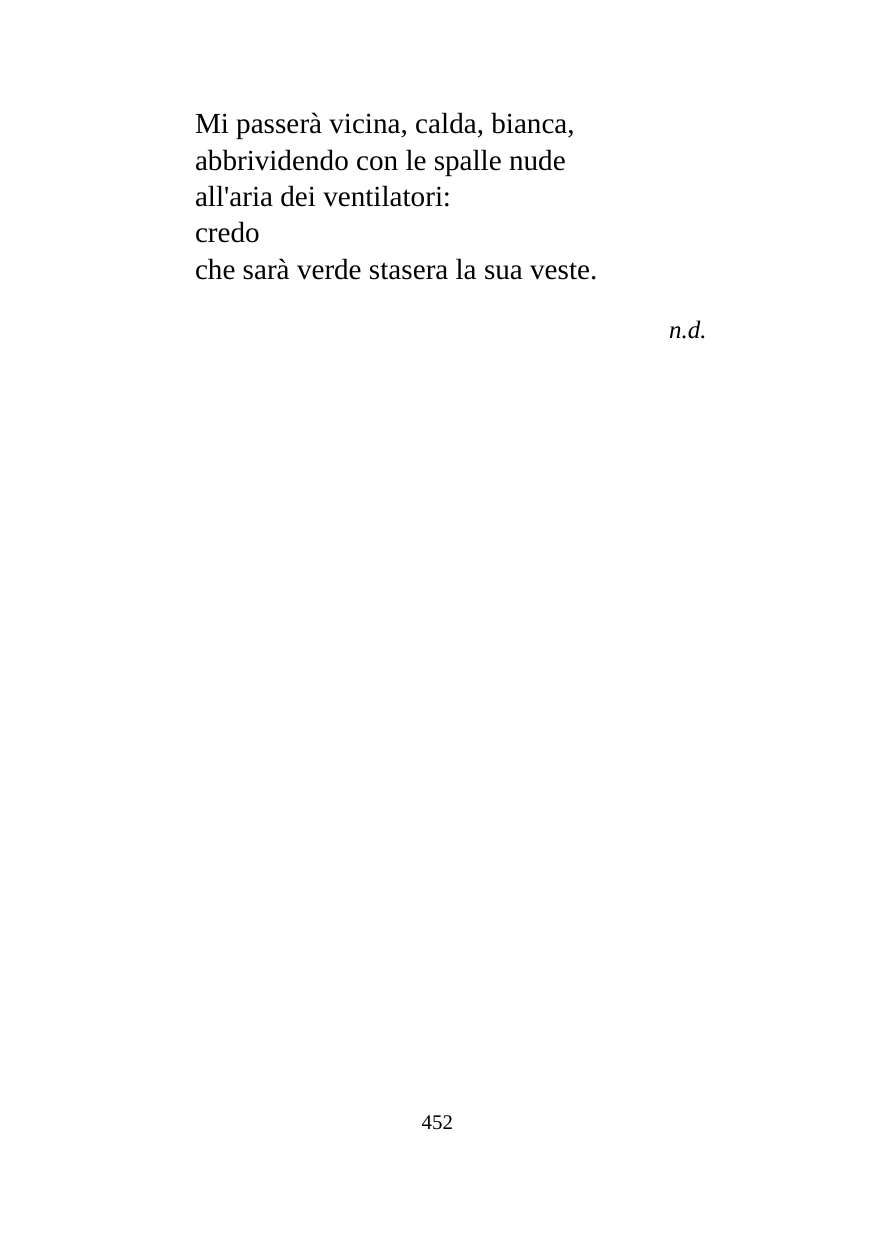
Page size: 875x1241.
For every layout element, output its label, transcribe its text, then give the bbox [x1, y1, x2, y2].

text all'aria dei ventilatori: [195, 179, 768, 213]
text n.d. [106, 315, 709, 344]
text abbrividendo con le spalle nude [195, 143, 768, 176]
text che sarà verde stasera la sua veste. [195, 252, 768, 286]
text credo [195, 216, 768, 249]
text Mi passerà vicina, calda, bianca, [195, 106, 768, 140]
